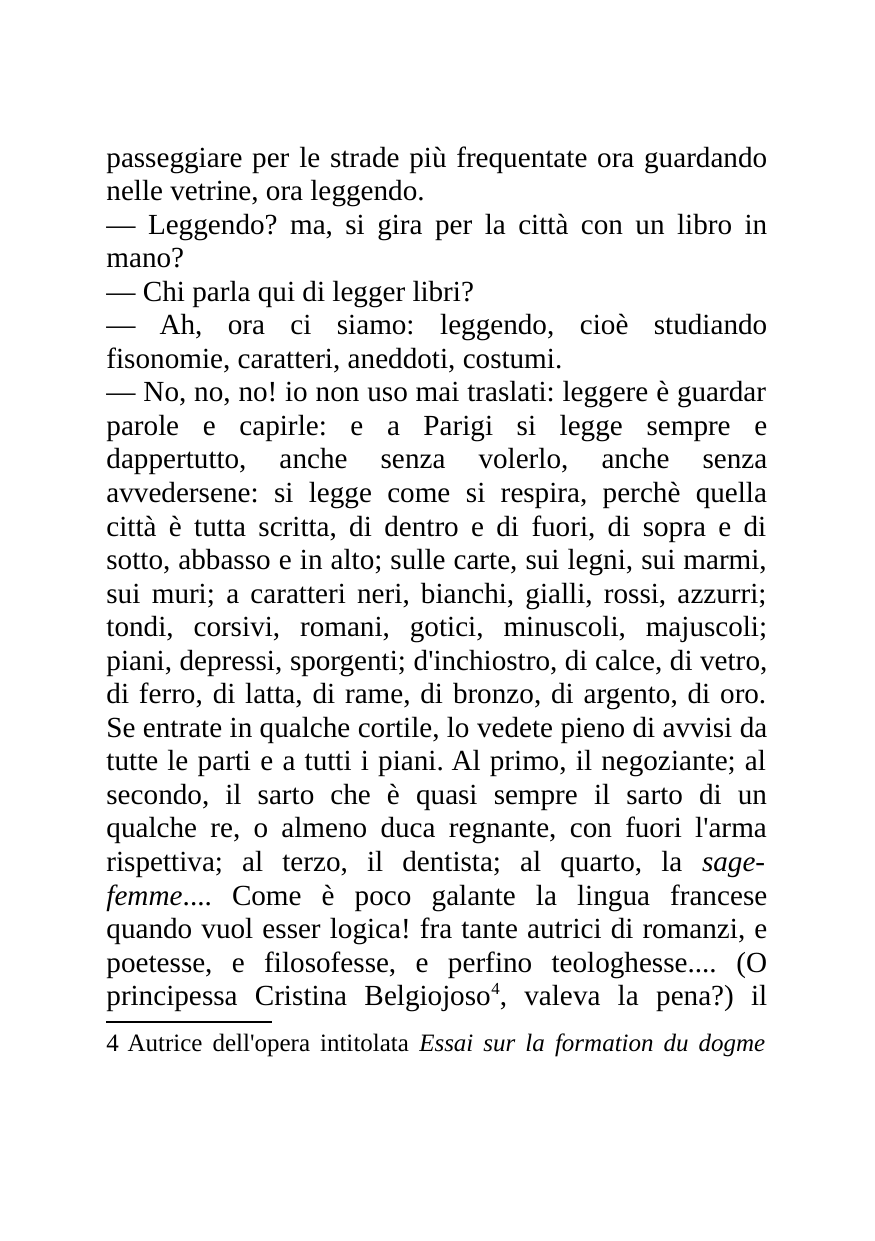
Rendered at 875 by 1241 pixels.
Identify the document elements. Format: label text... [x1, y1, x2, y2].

text ― Chi parla qui di legger libri? [106, 274, 768, 307]
text passeggiare per le strade più frequentate ora guardando nelle vetrine, ora leggendo. [106, 140, 768, 207]
text Autrice dell'opera intitolata Essai sur la formation du dogme [106, 1028, 768, 1056]
text ― Leggendo? ma, si gira per la città con un libro in mano? [106, 207, 768, 274]
text ― Ah, ora ci siamo: leggendo, cioè studiando fisonomie, caratteri, aneddoti, costumi. [106, 307, 768, 374]
text ― No, no, no! io non uso mai traslati: leggere è guardar parole e capirle: e a Parigi si legge sempre e dappertutto, anche senza volerlo, anche senza avvedersene: si legge come si respira, perchè quella città è tutta scritta, di dentro e di fuori, di sopra e di sotto, abbasso e in alto; sulle carte, sui legni, sui marmi, sui muri; a caratteri neri, bianchi, gialli, rossi, azzurri; tondi, corsivi, romani, gotici, minuscoli, majuscoli; piani, depressi, sporgenti; d'inchiostro, di calce, di vetro, di ferro, di latta, di rame, di bronzo, di argento, di oro. Se entrate in qualche cortile, lo vedete pieno di avvisi da tutte le parti e a tutti i piani. Al primo, il negoziante; al secondo, il sarto che è quasi sempre il sarto di un qualche re, o almeno duca regnante, con fuori l'arma rispettiva; al terzo, il dentista; al quarto, la sage-femme.... Come è poco galante la lingua francese quando vuol esser logica! fra tante autrici di romanzi, e poetesse, e filosofesse, e perfino teologhesse.... (O principessa Cristina Belgiojoso, valeva la pena?) il [106, 374, 768, 1012]
